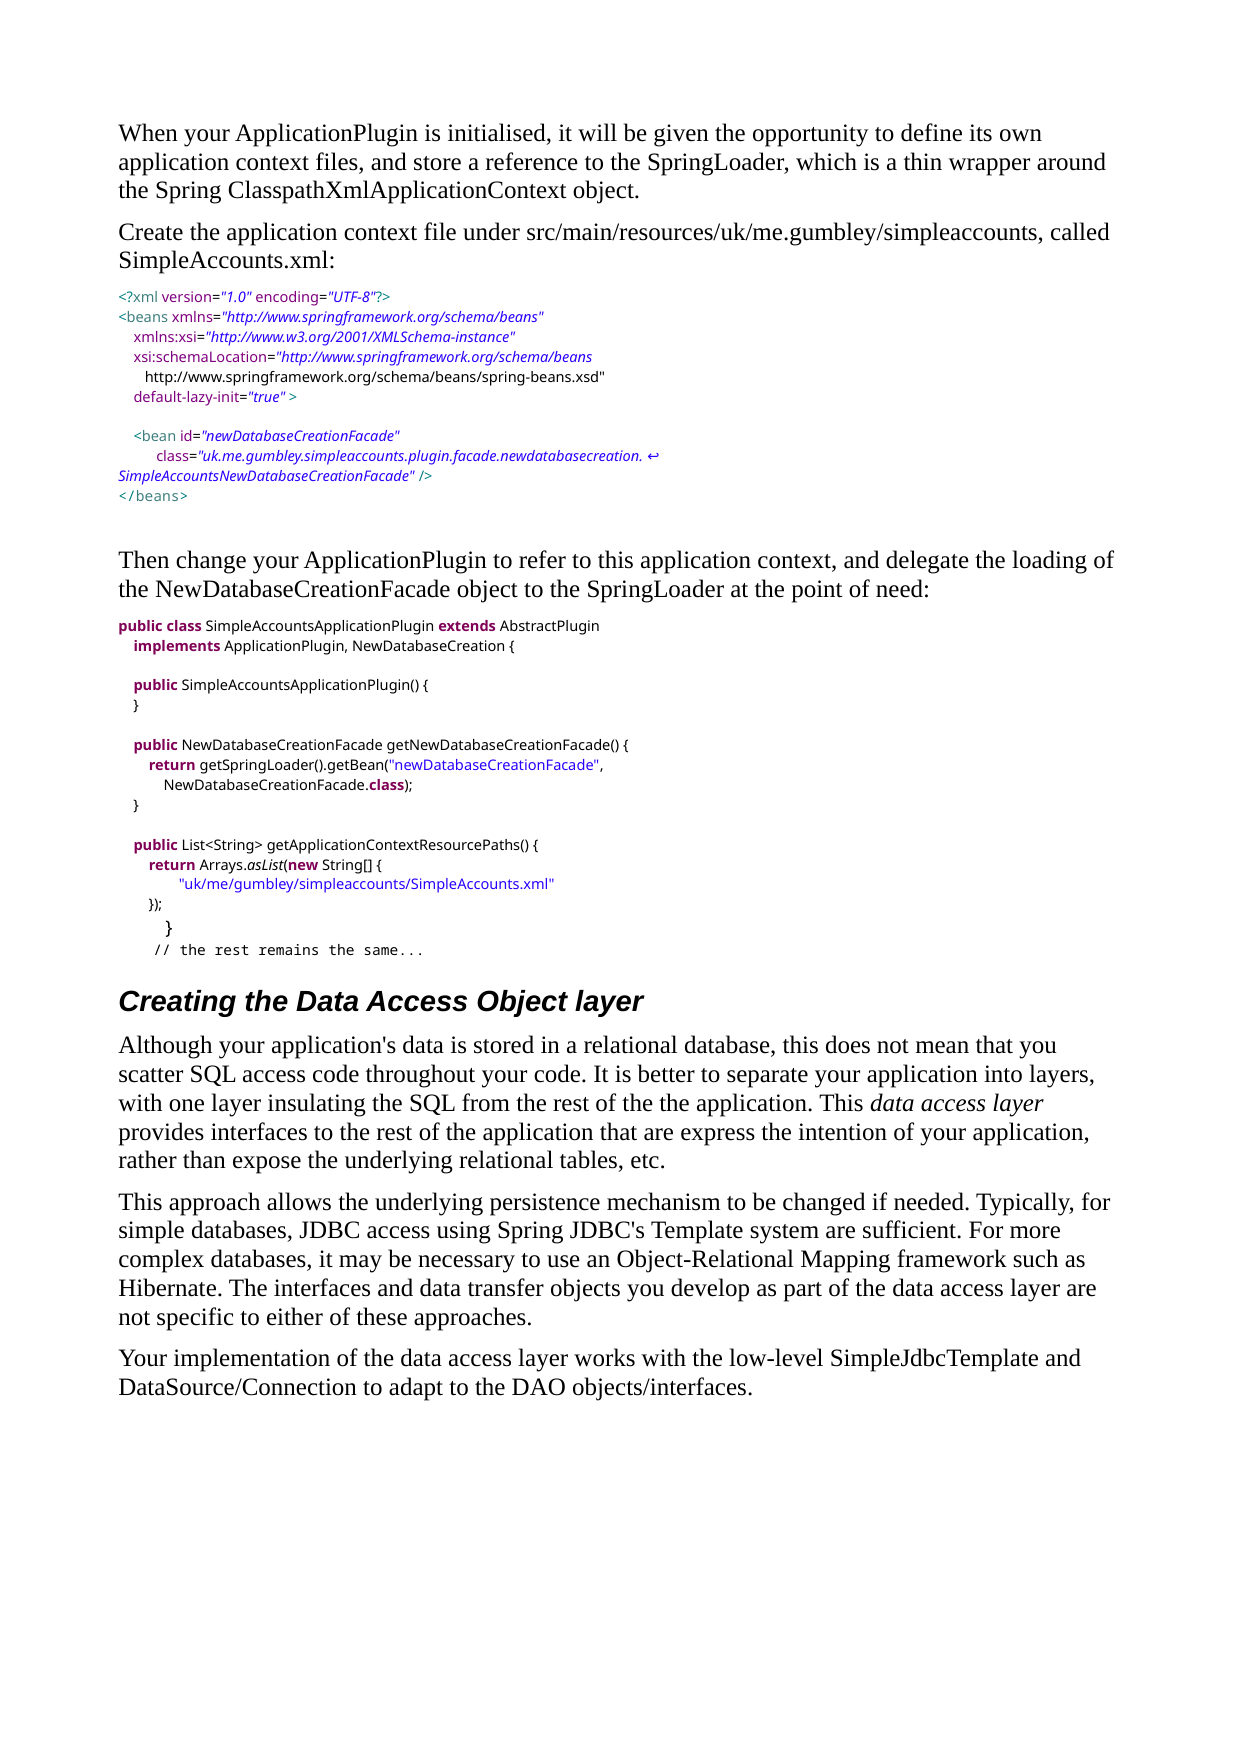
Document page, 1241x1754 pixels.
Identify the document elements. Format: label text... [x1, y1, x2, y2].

text Your implementation of the data access layer works with the low-level SimpleJdbcTemplate and DataSource/Connection to adapt to the DAO objects/interfaces. [118, 1343, 1122, 1400]
text return getSpringLoader().getBean("newDatabaseCreationFacade", [118, 755, 1122, 775]
subtitle Creating the Data Access Object layer [118, 984, 1122, 1018]
text public SimpleAccountsApplicationPlugin() { [118, 675, 1122, 695]
text This approach allows the underlying persistence mechanism to be changed if needed. Typically, for simple databases, JDBC access using Spring JDBC's Template system are sufficient. For more complex databases, it may be necessary to use an Object-Relational Mapping framework such as Hibernate. The interfaces and data transfer objects you develop as part of the data access layer are not specific to either of these approaches. [118, 1187, 1122, 1330]
text return Arrays.asList(new String[] { [118, 854, 1122, 874]
text <bean id="newDatabaseCreationFacade" [118, 426, 1122, 446]
text public class SimpleAccountsApplicationPlugin extends AbstractPlugin [118, 616, 1122, 635]
text Then change your ApplicationPlugin to refer to this application context, and delegate the loading of the NewDatabaseCreationFacade object to the SpringLoader at the point of need: [118, 546, 1122, 603]
text "uk/me/gumbley/simpleaccounts/SimpleAccounts.xml" [118, 874, 1122, 894]
text <beans xmlns="http://www.springframework.org/schema/beans" [118, 307, 1122, 327]
text http://www.springframework.org/schema/beans/spring-beans.xsd" [118, 366, 1122, 386]
text SimpleAccountsNewDatabaseCreationFacade" /> [118, 466, 1122, 486]
text xmlns:xsi="http://www.w3.org/2001/XMLSchema-instance" [118, 327, 1122, 347]
text <?xml version="1.0" encoding="UTF-8"?> [118, 287, 1122, 307]
text Create the application context file under src/main/resources/uk/me.gumbley/simpleaccounts, called SimpleAccounts.xml: [118, 217, 1122, 274]
text xsi:schemaLocation="http://www.springframework.org/schema/beans [118, 347, 1122, 366]
text // the rest remains the same... [118, 939, 1122, 959]
text </beans> [118, 486, 1122, 506]
text public List<String> getApplicationContextResourcePaths() { [118, 834, 1122, 854]
text class="uk.me.gumbley.simpleaccounts.plugin.facade.newdatabasecreation. ↩ [118, 446, 1122, 466]
text NewDatabaseCreationFacade.class); [118, 775, 1122, 794]
text } [118, 695, 1122, 715]
text When your ApplicationPlugin is initialised, it will be given the opportunity to define its own application context files, and store a reference to the SpringLoader, which is a thin wrapper around the Spring ClasspathXmlApplicationContext object. [118, 118, 1122, 204]
text implements ApplicationPlugin, NewDatabaseCreation { [118, 635, 1122, 655]
text } [118, 794, 1122, 814]
text } [118, 914, 1122, 939]
text default-lazy-init="true" > [118, 386, 1122, 406]
text }); [118, 894, 1122, 914]
text public NewDatabaseCreationFacade getNewDatabaseCreationFacade() { [118, 735, 1122, 755]
text Although your application's data is stored in a relational database, this does not mean that you scatter SQL access code throughout your code. It is better to separate your application into layers, with one layer insulating the SQL from the rest of the the application. This data access layer provides interfaces to the rest of the application that are express the intention of your application, rather than expose the underlying relational tables, etc. [118, 1030, 1122, 1174]
